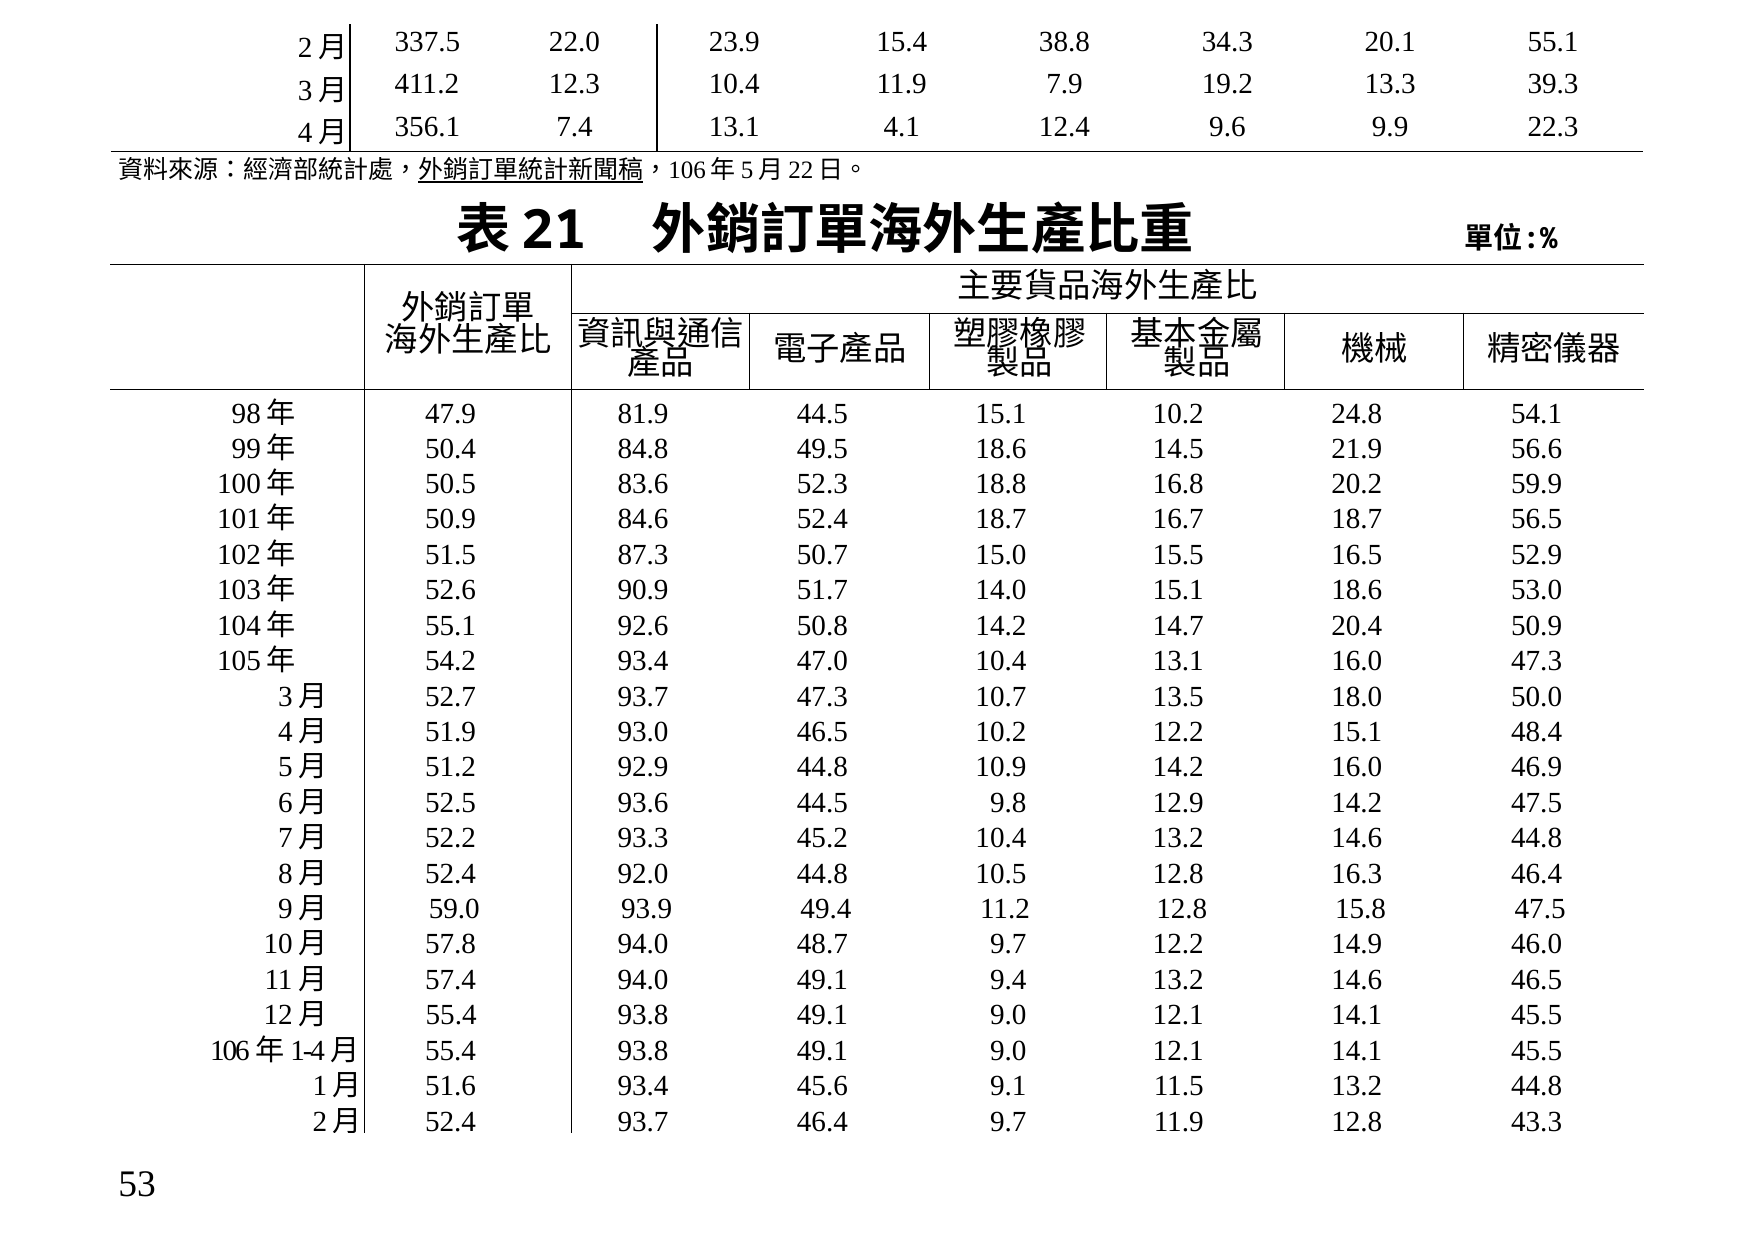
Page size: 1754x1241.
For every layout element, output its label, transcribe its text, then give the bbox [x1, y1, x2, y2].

table_cell 2月 [111, 24, 349, 66]
table_cell 14.2 [930, 602, 1106, 637]
table_cell 4月 [111, 109, 349, 151]
table_cell 14.9 [1284, 921, 1464, 956]
table_cell 16.7 [1106, 496, 1284, 531]
table_cell 10.2 [1106, 390, 1284, 425]
table_cell 1月 [110, 1062, 364, 1098]
table_cell 93.7 [572, 673, 749, 708]
table_cell 92.9 [572, 744, 749, 779]
table_cell 15.8 [1284, 885, 1464, 921]
table_cell 13.3 [1318, 66, 1480, 109]
table_cell 9.7 [930, 921, 1106, 956]
table_cell 52.2 [365, 814, 571, 850]
table_cell 54.2 [365, 637, 571, 673]
table_cell 98年 [110, 390, 364, 425]
table_cell 51.7 [749, 566, 930, 602]
table_cell 50.4 [365, 425, 571, 460]
table_cell 12.1 [1106, 991, 1284, 1027]
table_cell 45.5 [1464, 991, 1644, 1027]
table_cell 57.8 [365, 921, 571, 956]
table_cell 11.9 [1106, 1098, 1284, 1133]
table_cell 99年 [110, 425, 364, 460]
table_cell 44.8 [1464, 814, 1644, 850]
table_cell 93.9 [572, 885, 749, 921]
table_cell 7月 [110, 814, 364, 850]
table_cell 15.1 [1284, 708, 1464, 743]
table_cell 9.6 [1155, 109, 1317, 151]
table_cell 13.5 [1106, 673, 1284, 708]
table_cell 9.0 [930, 991, 1106, 1027]
table_cell 57.4 [365, 956, 571, 991]
table_cell 46.5 [749, 708, 930, 743]
table_cell 38.8 [992, 24, 1155, 66]
table_cell 23.9 [658, 24, 829, 66]
table_cell 45.2 [749, 814, 930, 850]
table_cell 20.2 [1284, 460, 1464, 496]
table_cell 90.9 [572, 566, 749, 602]
table_cell 51.2 [365, 744, 571, 779]
table_cell 12月 [110, 991, 364, 1027]
table_cell 49.5 [749, 425, 930, 460]
table_cell 20.1 [1318, 24, 1480, 66]
table_cell 84.6 [572, 496, 749, 531]
table_cell 12.8 [1284, 1098, 1464, 1133]
table_cell 15.1 [1106, 566, 1284, 602]
table_cell 52.4 [365, 1098, 571, 1133]
table_cell 14.6 [1284, 956, 1464, 991]
table_cell 94.0 [572, 956, 749, 991]
table_cell 基本金屬 製品 [1107, 314, 1284, 389]
table_cell 13.2 [1106, 956, 1284, 991]
table_cell 50.5 [365, 460, 571, 496]
table_cell 54.1 [1464, 390, 1644, 425]
table_cell 16.8 [1106, 460, 1284, 496]
table_cell 51.9 [365, 708, 571, 743]
table_cell 52.4 [365, 850, 571, 885]
table_cell 94.0 [572, 921, 749, 956]
table_cell 16.3 [1284, 850, 1464, 885]
table_cell 102年 [110, 531, 364, 566]
table_cell 5月 [110, 744, 364, 779]
table_cell 84.8 [572, 425, 749, 460]
table_cell 9.4 [930, 956, 1106, 991]
table_cell 10.4 [658, 66, 829, 109]
table_cell 52.3 [749, 460, 930, 496]
table_cell 411.2 [351, 66, 509, 109]
table_cell 電子產品 [750, 314, 929, 389]
table_cell 337.5 [351, 24, 509, 66]
table_cell 101年 [110, 496, 364, 531]
table_cell 14.1 [1284, 1027, 1464, 1062]
table_header [110, 265, 364, 389]
table_cell 105年 [110, 637, 364, 673]
table_cell 48.7 [749, 921, 930, 956]
table_cell 12.2 [1106, 921, 1284, 956]
table_cell 精密儀器 [1464, 314, 1644, 389]
table_cell 16.0 [1284, 744, 1464, 779]
table_cell 59.0 [365, 885, 571, 921]
table_cell 10.4 [930, 637, 1106, 673]
subtitle 表21 外銷訂單海外生產比重 單位:% [118, 185, 1636, 264]
table_cell 48.4 [1464, 708, 1644, 743]
table_cell 93.7 [572, 1098, 749, 1133]
table_cell 52.9 [1464, 531, 1644, 566]
table_cell 22.3 [1480, 109, 1643, 151]
table_cell 11月 [110, 956, 364, 991]
table_cell 47.5 [1464, 885, 1644, 921]
table_cell 43.3 [1464, 1098, 1644, 1133]
table_cell 46.4 [1464, 850, 1644, 885]
table_header 外銷訂單 海外生產比 [365, 265, 571, 389]
table_cell 44.8 [1464, 1062, 1644, 1098]
table_cell 47.3 [749, 673, 930, 708]
table_cell 55.1 [1480, 24, 1643, 66]
table_cell 18.6 [930, 425, 1106, 460]
table_cell 13.1 [1106, 637, 1284, 673]
table_cell 47.0 [749, 637, 930, 673]
table_cell 塑膠橡膠 製品 [930, 314, 1106, 389]
table_cell 11.9 [829, 66, 992, 109]
table_cell 13.2 [1284, 1062, 1464, 1098]
table_cell 47.3 [1464, 637, 1644, 673]
table_cell 49.4 [749, 885, 930, 921]
table_cell 14.6 [1284, 814, 1464, 850]
table_cell 12.8 [1106, 850, 1284, 885]
table_cell 16.0 [1284, 637, 1464, 673]
table_header 主要貨品海外生產比 [572, 265, 1644, 312]
table_cell 93.0 [572, 708, 749, 743]
table_cell 47.5 [1464, 779, 1644, 814]
table_cell 19.2 [1155, 66, 1317, 109]
table_cell 10.2 [930, 708, 1106, 743]
table_cell 3月 [111, 66, 349, 109]
table_cell 92.0 [572, 850, 749, 885]
table_cell 10月 [110, 921, 364, 956]
table_cell 34.3 [1155, 24, 1317, 66]
table_cell 14.7 [1106, 602, 1284, 637]
table_cell 356.1 [351, 109, 509, 151]
table_cell 14.2 [1106, 744, 1284, 779]
table_cell 44.5 [749, 390, 930, 425]
table_cell 39.3 [1480, 66, 1643, 109]
table_cell 83.6 [572, 460, 749, 496]
table_cell 20.4 [1284, 602, 1464, 637]
table_cell 49.1 [749, 956, 930, 991]
table_cell 24.8 [1284, 390, 1464, 425]
table_cell 100年 [110, 460, 364, 496]
table_cell 50.9 [365, 496, 571, 531]
table_cell 10.9 [930, 744, 1106, 779]
table_cell 14.0 [930, 566, 1106, 602]
table_cell 13.2 [1106, 814, 1284, 850]
table_cell 53.0 [1464, 566, 1644, 602]
table_cell 14.5 [1106, 425, 1284, 460]
table_cell 10.4 [930, 814, 1106, 850]
table_cell 7.4 [509, 109, 656, 151]
table_cell 12.1 [1106, 1027, 1284, 1062]
table_cell 14.2 [1284, 779, 1464, 814]
table_cell 15.0 [930, 531, 1106, 566]
table_cell 93.4 [572, 637, 749, 673]
table_cell 11.5 [1106, 1062, 1284, 1098]
table_cell 93.3 [572, 814, 749, 850]
table_cell 50.8 [749, 602, 930, 637]
table_cell 9.9 [1318, 109, 1480, 151]
table_cell 15.5 [1106, 531, 1284, 566]
table_cell 7.9 [992, 66, 1155, 109]
table_cell 18.7 [1284, 496, 1464, 531]
table_cell 103年 [110, 566, 364, 602]
table_cell 59.9 [1464, 460, 1644, 496]
table_cell 50.0 [1464, 673, 1644, 708]
table_cell 16.5 [1284, 531, 1464, 566]
table_cell 4.1 [829, 109, 992, 151]
table_cell 12.4 [992, 109, 1155, 151]
table_cell 44.8 [749, 744, 930, 779]
table_cell 51.5 [365, 531, 571, 566]
table_cell 44.8 [749, 850, 930, 885]
table_cell 4月 [110, 708, 364, 743]
table_cell 93.8 [572, 1027, 749, 1062]
table_cell 50.7 [749, 531, 930, 566]
table_cell 13.1 [658, 109, 829, 151]
table_cell 46.5 [1464, 956, 1644, 991]
table_cell 8月 [110, 850, 364, 885]
table_cell 46.0 [1464, 921, 1644, 956]
table_cell 21.9 [1284, 425, 1464, 460]
table_cell 9.1 [930, 1062, 1106, 1098]
table_cell 9.7 [930, 1098, 1106, 1133]
table_cell 52.6 [365, 566, 571, 602]
table_cell 46.9 [1464, 744, 1644, 779]
table_cell 9月 [110, 885, 364, 921]
table_cell 3月 [110, 673, 364, 708]
table_cell 18.0 [1284, 673, 1464, 708]
table_cell 9.8 [930, 779, 1106, 814]
table_cell 87.3 [572, 531, 749, 566]
text 資料來源：經濟部統計處，外銷訂單統計新聞稿，106年5月22日。 [118, 152, 1636, 185]
table_cell 2月 [110, 1098, 364, 1133]
table_cell 18.8 [930, 460, 1106, 496]
table_cell 104年 [110, 602, 364, 637]
table_cell 93.6 [572, 779, 749, 814]
table_cell 51.6 [365, 1062, 571, 1098]
table_cell 9.0 [930, 1027, 1106, 1062]
table_cell 46.4 [749, 1098, 930, 1133]
table_cell 92.6 [572, 602, 749, 637]
table_cell 資訊與通信產品 [572, 314, 749, 389]
table_cell 6月 [110, 779, 364, 814]
table_cell 56.5 [1464, 496, 1644, 531]
table_cell 18.6 [1284, 566, 1464, 602]
table_cell 14.1 [1284, 991, 1464, 1027]
table_cell 49.1 [749, 991, 930, 1027]
table_cell 52.4 [749, 496, 930, 531]
table_cell 55.1 [365, 602, 571, 637]
table_cell 11.2 [930, 885, 1106, 921]
table_cell 機械 [1285, 314, 1463, 389]
table_cell 10.5 [930, 850, 1106, 885]
table_cell 12.2 [1106, 708, 1284, 743]
table_cell 52.7 [365, 673, 571, 708]
table_cell 49.1 [749, 1027, 930, 1062]
table_cell 81.9 [572, 390, 749, 425]
table_cell 18.7 [930, 496, 1106, 531]
table_cell 52.5 [365, 779, 571, 814]
table_cell 55.4 [365, 1027, 571, 1062]
table_cell 56.6 [1464, 425, 1644, 460]
table_cell 15.1 [930, 390, 1106, 425]
table_cell 44.5 [749, 779, 930, 814]
table_cell 45.6 [749, 1062, 930, 1098]
table_cell 45.5 [1464, 1027, 1644, 1062]
table_cell 50.9 [1464, 602, 1644, 637]
table_cell 93.4 [572, 1062, 749, 1098]
table_cell 12.3 [509, 66, 656, 109]
table_cell 12.9 [1106, 779, 1284, 814]
table_cell 10.7 [930, 673, 1106, 708]
table_cell 55.4 [365, 991, 571, 1027]
table_cell 93.8 [572, 991, 749, 1027]
table_cell 106年1-4月 [110, 1027, 364, 1062]
table_cell 15.4 [829, 24, 992, 66]
table_cell 22.0 [509, 24, 656, 66]
table_cell 47.9 [365, 390, 571, 425]
table_cell 12.8 [1106, 885, 1284, 921]
